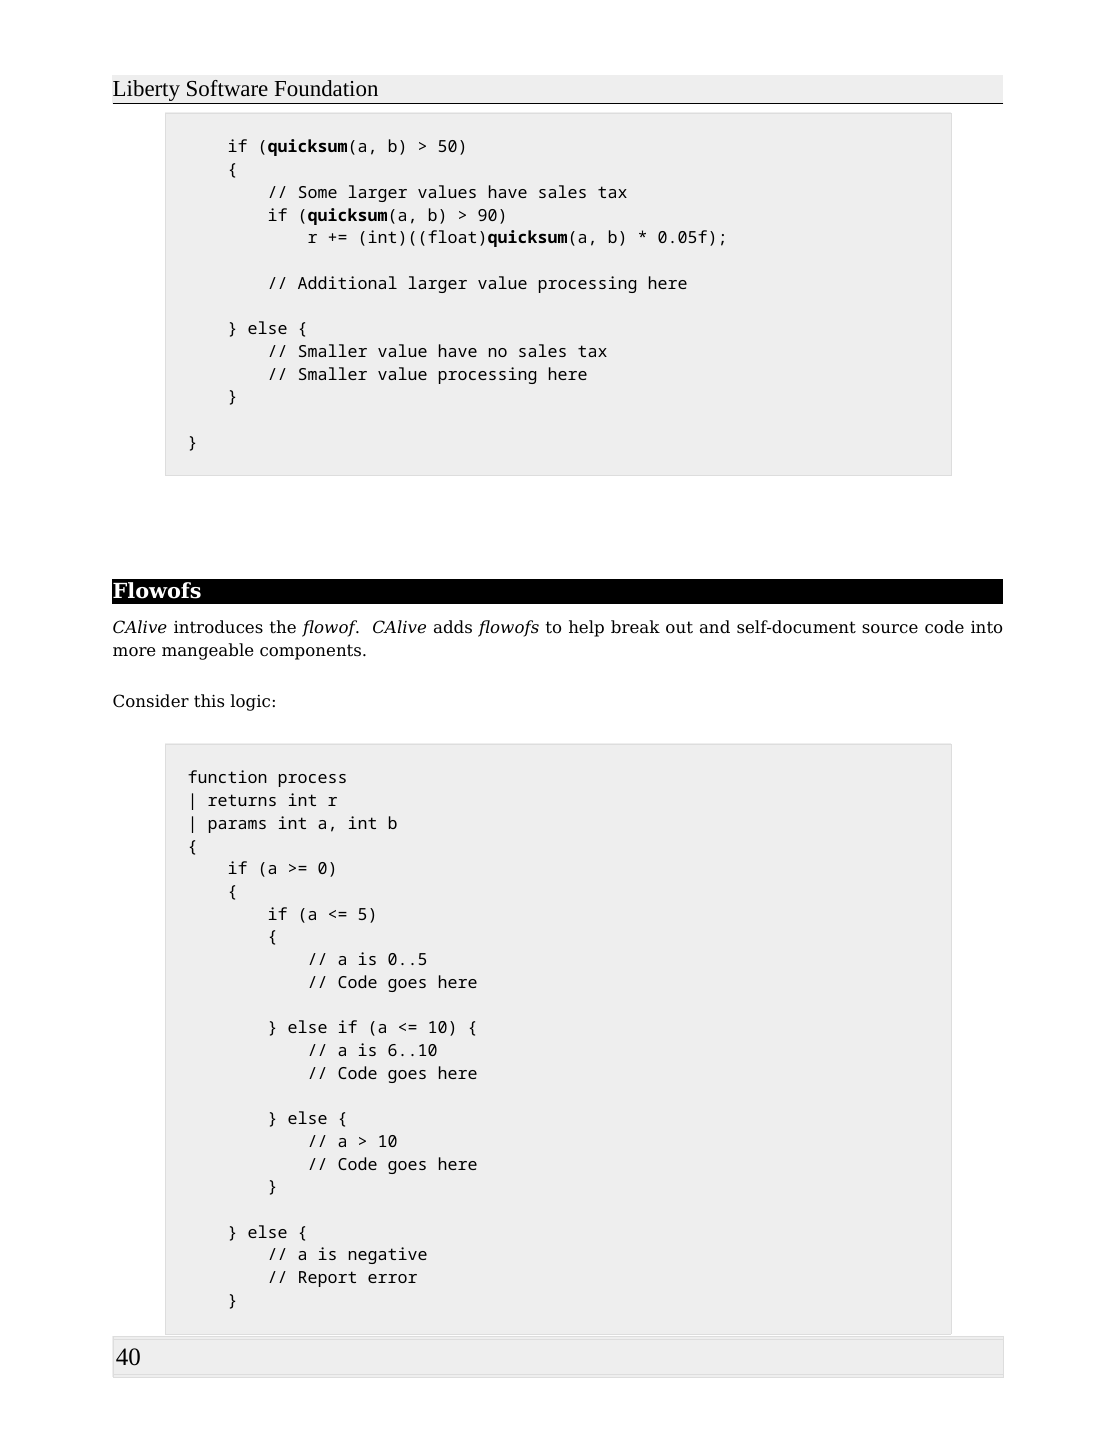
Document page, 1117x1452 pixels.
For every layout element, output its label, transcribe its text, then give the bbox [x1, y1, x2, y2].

subtitle Flowofs [112, 579, 1003, 604]
text if (quicksum(a, b) > 50) { // Some larger values have sales tax if (quicksum(a, b) > 90) r += (int)((float)quicksum(a, b) * 0.05f); // Additional larger value processing here } else { // Smaller value have no sales tax // Smaller value processing here } } [166, 114, 951, 475]
text CAlive introduces the flowof. CAlive adds flowofs to help break out and self-document source code into more mangeable components. [112, 617, 1003, 660]
text function process | returns int r | params int a, int b { if (a >= 0) { if (a <= 5) { // a is 0..5 // Code goes here } else if (a <= 10) { // a is 6..10 // Code goes here } else { // a > 10 // Code goes here } } else { // a is negative // Report error } [166, 745, 951, 1334]
text Consider this logic: [112, 692, 1003, 711]
